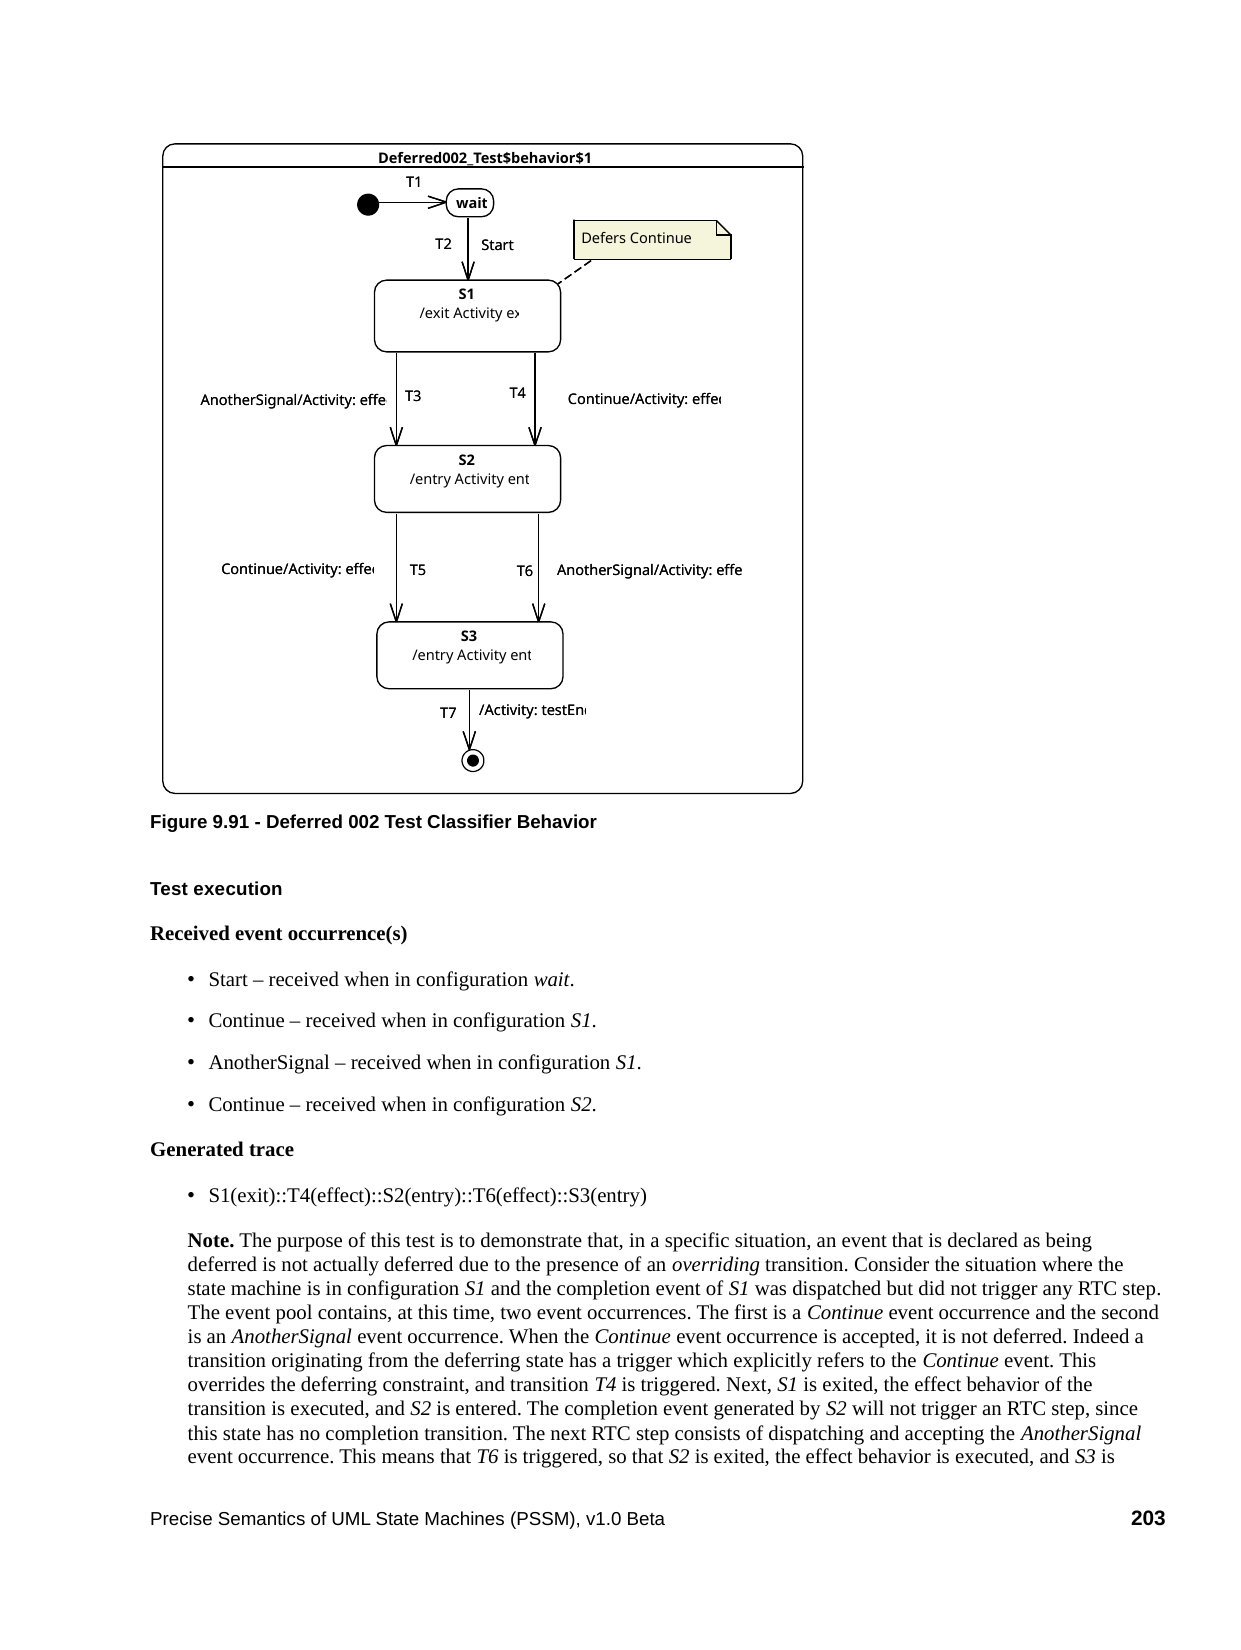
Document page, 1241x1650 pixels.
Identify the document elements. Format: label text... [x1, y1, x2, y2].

list Continue – received when in configuration S2. [187, 1091, 1166, 1116]
text Note. The purpose of this test is to demonstrate that, in a specific situation, an event that is declared as being deferred is not actually deferred due to the presence of an overriding transition. Consider the situation where the state machine is in configuration S1 and the completion event of S1 was dispatched but did not trigger any RTC step. The event pool contains, at this time, two event occurrences. The first is a Continue event occurrence and the second is an AnotherSignal event occurrence. When the Continue event occurrence is accepted, it is not deferred. Indeed a transition originating from the deferring state has a trigger which explicitly refers to the Continue event. This overrides the deferring constraint, and transition T4 is triggered. Next, S1 is exited, the effect behavior of the transition is executed, and S2 is entered. The completion event generated by S2 will not trigger an RTC step, since this state has no completion transition. The next RTC step consists of dispatching and accepting the AnotherSignal event occurrence. This means that T6 is triggered, so that S2 is exited, the effect behavior is executed, and S3 is [187, 1228, 1166, 1468]
text Generated trace [150, 1137, 1166, 1161]
list AnotherSignal – received when in configuration S1. [187, 1049, 1166, 1074]
text Figure 9.91 - Deferred 002 Test Classifier Behavior [150, 131, 817, 832]
text Received event occurrence(s) [150, 921, 1166, 945]
list S1(exit)::T4(effect)::S2(entry)::T6(effect)::S3(entry) [187, 1182, 1166, 1207]
subtitle Test execution [150, 878, 1166, 899]
list Start – received when in configuration wait. [187, 966, 1166, 991]
list Continue – received when in configuration S1. [187, 1007, 1166, 1032]
